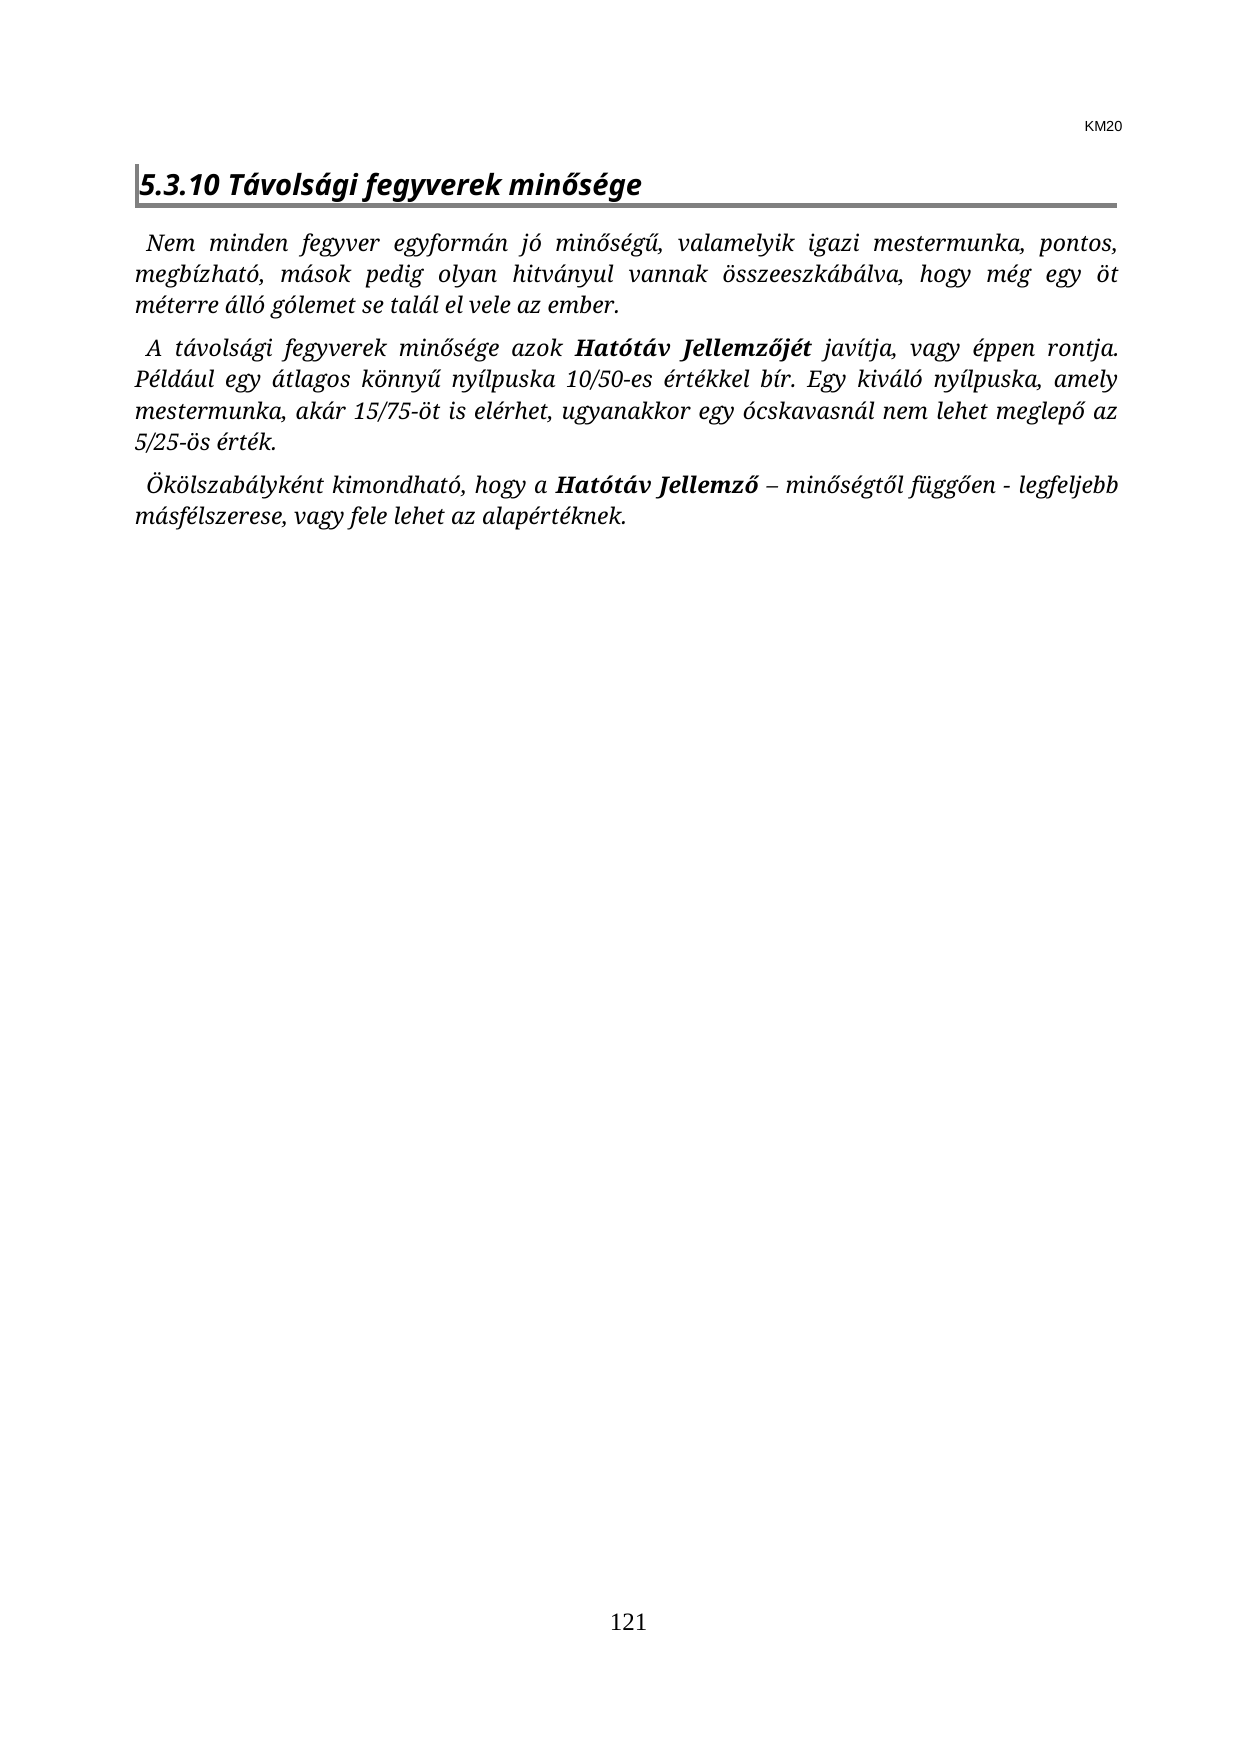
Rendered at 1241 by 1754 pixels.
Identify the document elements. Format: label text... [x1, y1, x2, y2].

text A távolsági fegyverek minősége azok Hatótáv Jellemzőjét javítja, vagy éppen rontja. Például egy átlagos könnyű nyílpuska 10/50-es értékkel bír. Egy kiváló nyílpuska, amely mestermunka, akár 15/75-öt is elérhet, ugyanakkor egy ócskavasnál nem lehet meglepő az 5/25-ös érték. [134, 332, 1122, 457]
subtitle Távolsági fegyverek minősége [139, 164, 1122, 204]
text Ökölszabályként kimondható, hogy a Hatótáv Jellemző – minőségtől függően - legfeljebb másfélszerese, vagy fele lehet az alapértéknek. [134, 469, 1122, 531]
text Nem minden fegyver egyformán jó minőségű, valamelyik igazi mestermunka, pontos, megbízható, mások pedig olyan hitványul vannak összeeszkábálva, hogy még egy öt méterre álló gólemet se talál el vele az ember. [134, 227, 1122, 320]
